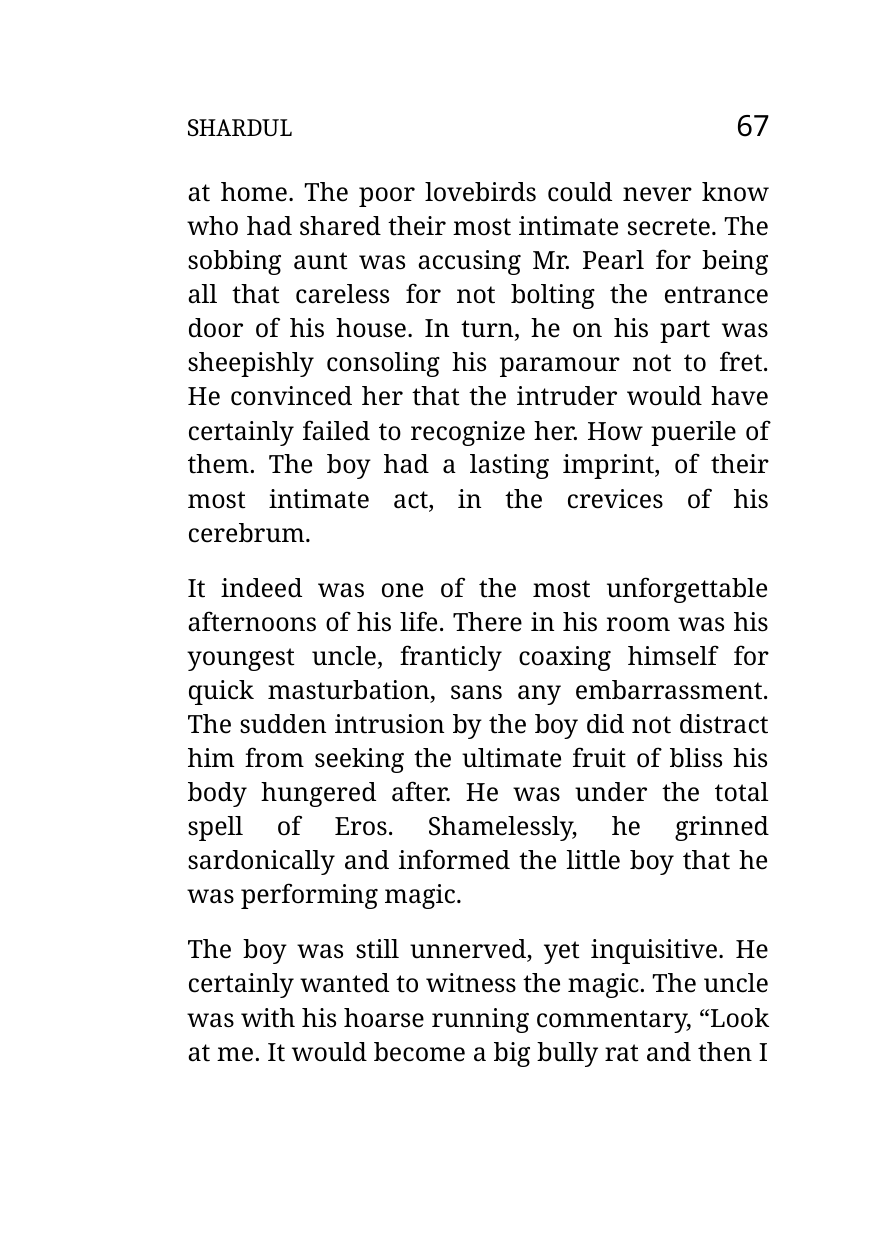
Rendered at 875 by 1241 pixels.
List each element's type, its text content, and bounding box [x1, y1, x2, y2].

text It indeed was one of the most unforgettable afternoons of his life. There in his room was his youngest uncle, franticly coaxing himself for quick masturbation, sans any embarrassment. The sudden intrusion by the boy did not distract him from seeking the ultimate fruit of bliss his body hungered after. He was under the total spell of Eros. Shamelessly, he grinned sardonically and informed the little boy that he was performing magic. [187, 570, 769, 911]
text The boy was still unnerved, yet inquisitive. He certainly wanted to witness the magic. The uncle was with his hoarse running commentary, “Look at me. It would become a big bully rat and then I [187, 932, 769, 1068]
text at home. The poor lovebirds could never know who had shared their most intimate secrete. The sobbing aunt was accusing Mr. Pearl for being all that careless for not bolting the entrance door of his house. In turn, he on his part was sheepishly consoling his paramour not to fret. He convinced her that the intruder would have certainly failed to recognize her. How puerile of them. The boy had a lasting imprint, of their most intimate act, in the crevices of his cerebrum. [187, 175, 769, 549]
